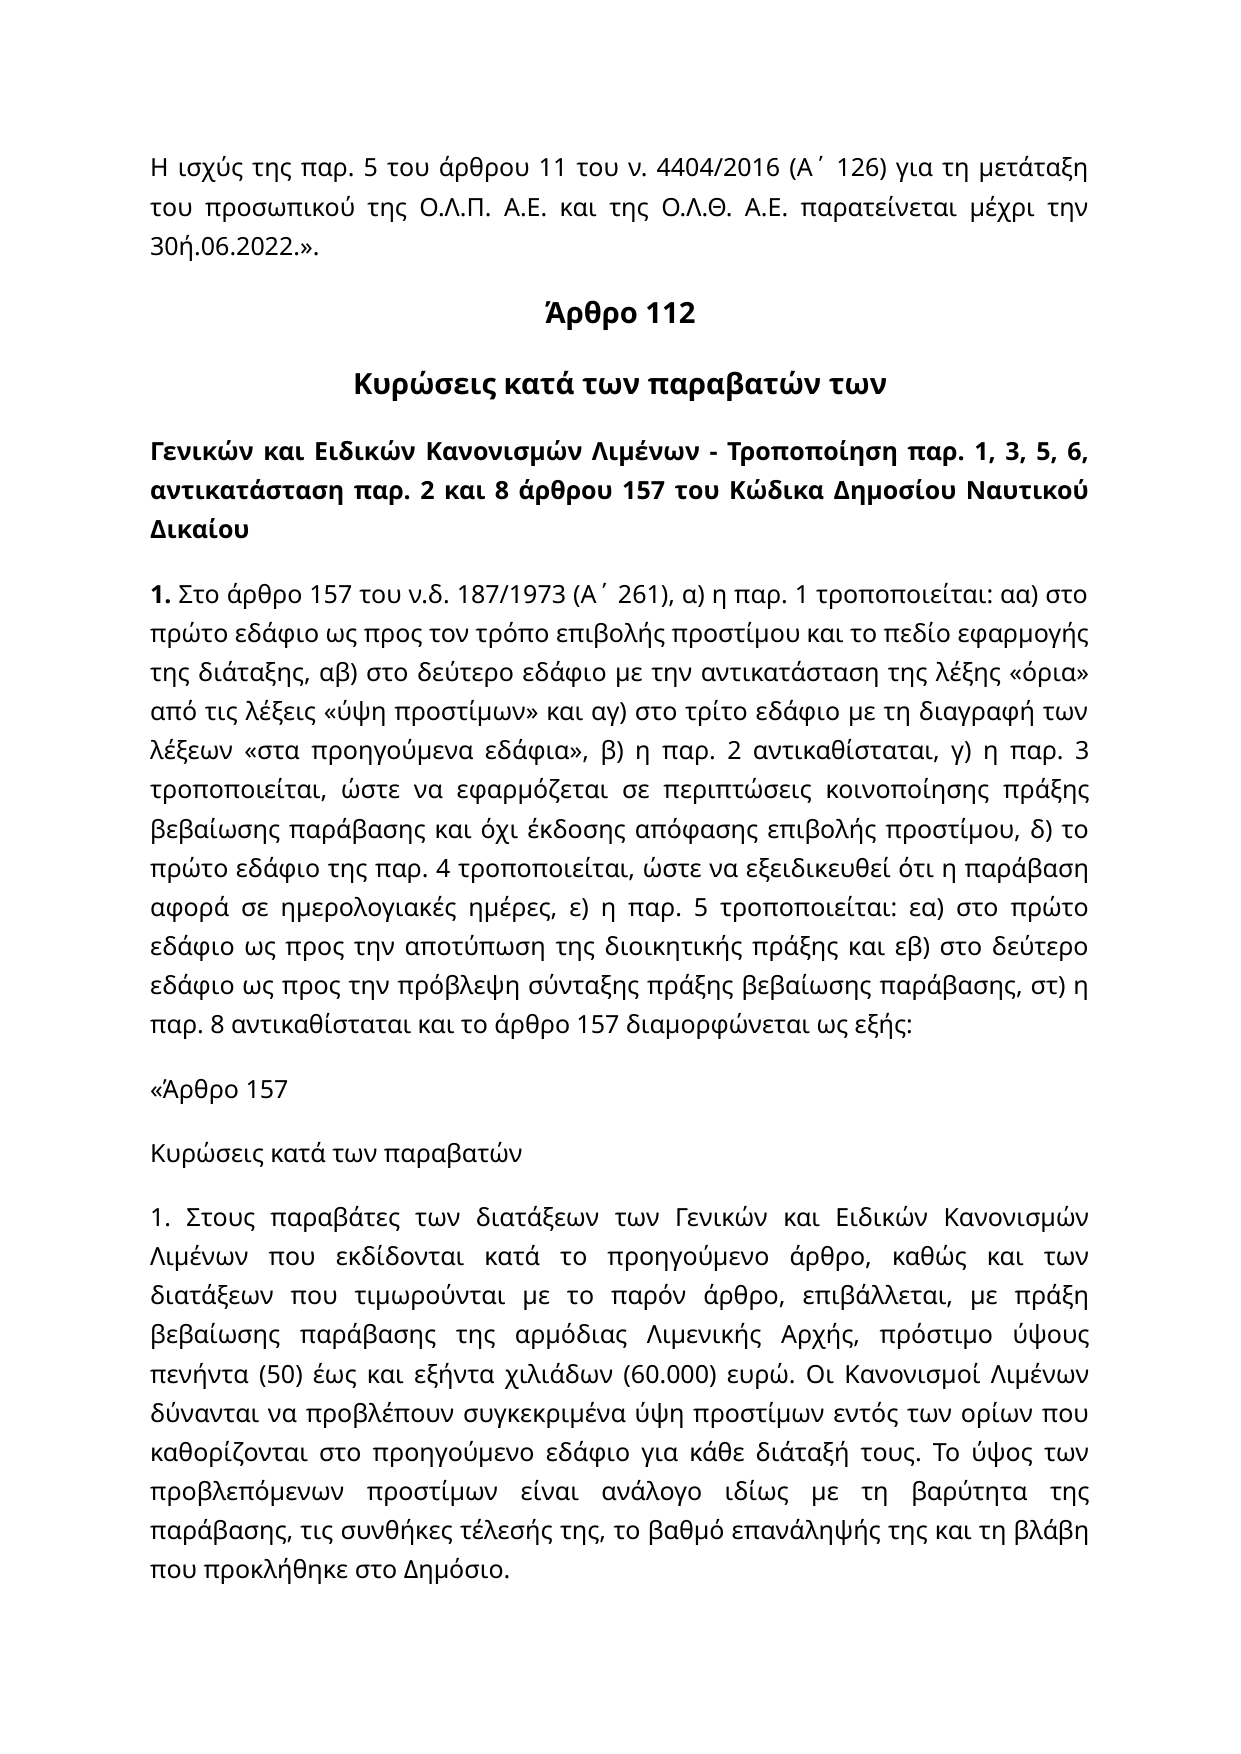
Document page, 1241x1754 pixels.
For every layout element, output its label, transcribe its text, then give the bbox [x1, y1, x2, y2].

text 1. Στο άρθρο 157 του ν.δ. 187/1973 (Α΄ 261), α) η παρ. 1 τροποποιείται: αα) στο πρώτο εδάφιο ως προς τον τρόπο επιβολής προστίμου και το πεδίο εφαρμογής της διάταξης, αβ) στο δεύτερο εδάφιο με την αντικατάσταση της λέξης «όρια» από τις λέξεις «ύψη προστίμων» και αγ) στο τρίτο εδάφιο με τη διαγραφή των λέξεων «στα προηγούμενα εδάφια», β) η παρ. 2 αντικαθίσταται, γ) η παρ. 3 τροποποιείται, ώστε να εφαρμόζεται σε περιπτώσεις κοινοποίησης πράξης βεβαίωσης παράβασης και όχι έκδοσης απόφασης επιβολής προστίμου, δ) το πρώτο εδάφιο της παρ. 4 τροποποιείται, ώστε να εξειδικευθεί ότι η παράβαση αφορά σε ημερολογιακές ημέρες, ε) η παρ. 5 τροποποιείται: εα) στο πρώτο εδάφιο ως προς την αποτύπωση της διοικητικής πράξης και εβ) στο δεύτερο εδάφιο ως προς την πρόβλεψη σύνταξης πράξης βεβαίωσης παράβασης, στ) η παρ. 8 αντικαθίσταται και το άρθρο 157 διαμορφώνεται ως εξής: [150, 576, 1090, 1041]
text «Άρθρο 157 [150, 1071, 1090, 1105]
subtitle Άρθρο 112 [150, 292, 1090, 332]
text Κυρώσεις κατά των παραβατών [150, 1135, 1090, 1169]
text 1. Στους παραβάτες των διατάξεων των Γενικών και Ειδικών Κανονισμών Λιμένων που εκδίδονται κατά το προηγούμενο άρθρο, καθώς και των διατάξεων που τιμωρούνται με το παρόν άρθρο, επιβάλλεται, με πράξη βεβαίωσης παράβασης της αρμόδιας Λιμενικής Αρχής, πρόστιμο ύψους πενήντα (50) έως και εξήντα χιλιάδων (60.000) ευρώ. Οι Κανονισμοί Λιμένων δύνανται να προβλέπουν συγκεκριμένα ύψη προστίμων εντός των ορίων που καθορίζονται στο προηγούμενο εδάφιο για κάθε διάταξή τους. Το ύψος των προβλεπόμενων προστίμων είναι ανάλογο ιδίως με τη βαρύτητα της παράβασης, τις συνθήκες τέλεσής της, το βαθμό επανάληψής της και τη βλάβη που προκλήθηκε στο Δημόσιο. [150, 1199, 1090, 1586]
text Γενικών και Ειδικών Κανονισμών Λιμένων - Τροποποίηση παρ. 1, 3, 5, 6, αντικατάσταση παρ. 2 και 8 άρθρου 157 του Κώδικα Δημοσίου Ναυτικού Δικαίου [150, 434, 1090, 546]
subtitle Κυρώσεις κατά των παραβατών των [150, 363, 1090, 403]
text Η ισχύς της παρ. 5 του άρθρου 11 του ν. 4404/2016 (Α΄ 126) για τη μετάταξη του προσωπικού της Ο.Λ.Π. Α.Ε. και της Ο.Λ.Θ. Α.Ε. παρατείνεται μέχρι την 30ή.06.2022.». [150, 150, 1090, 262]
